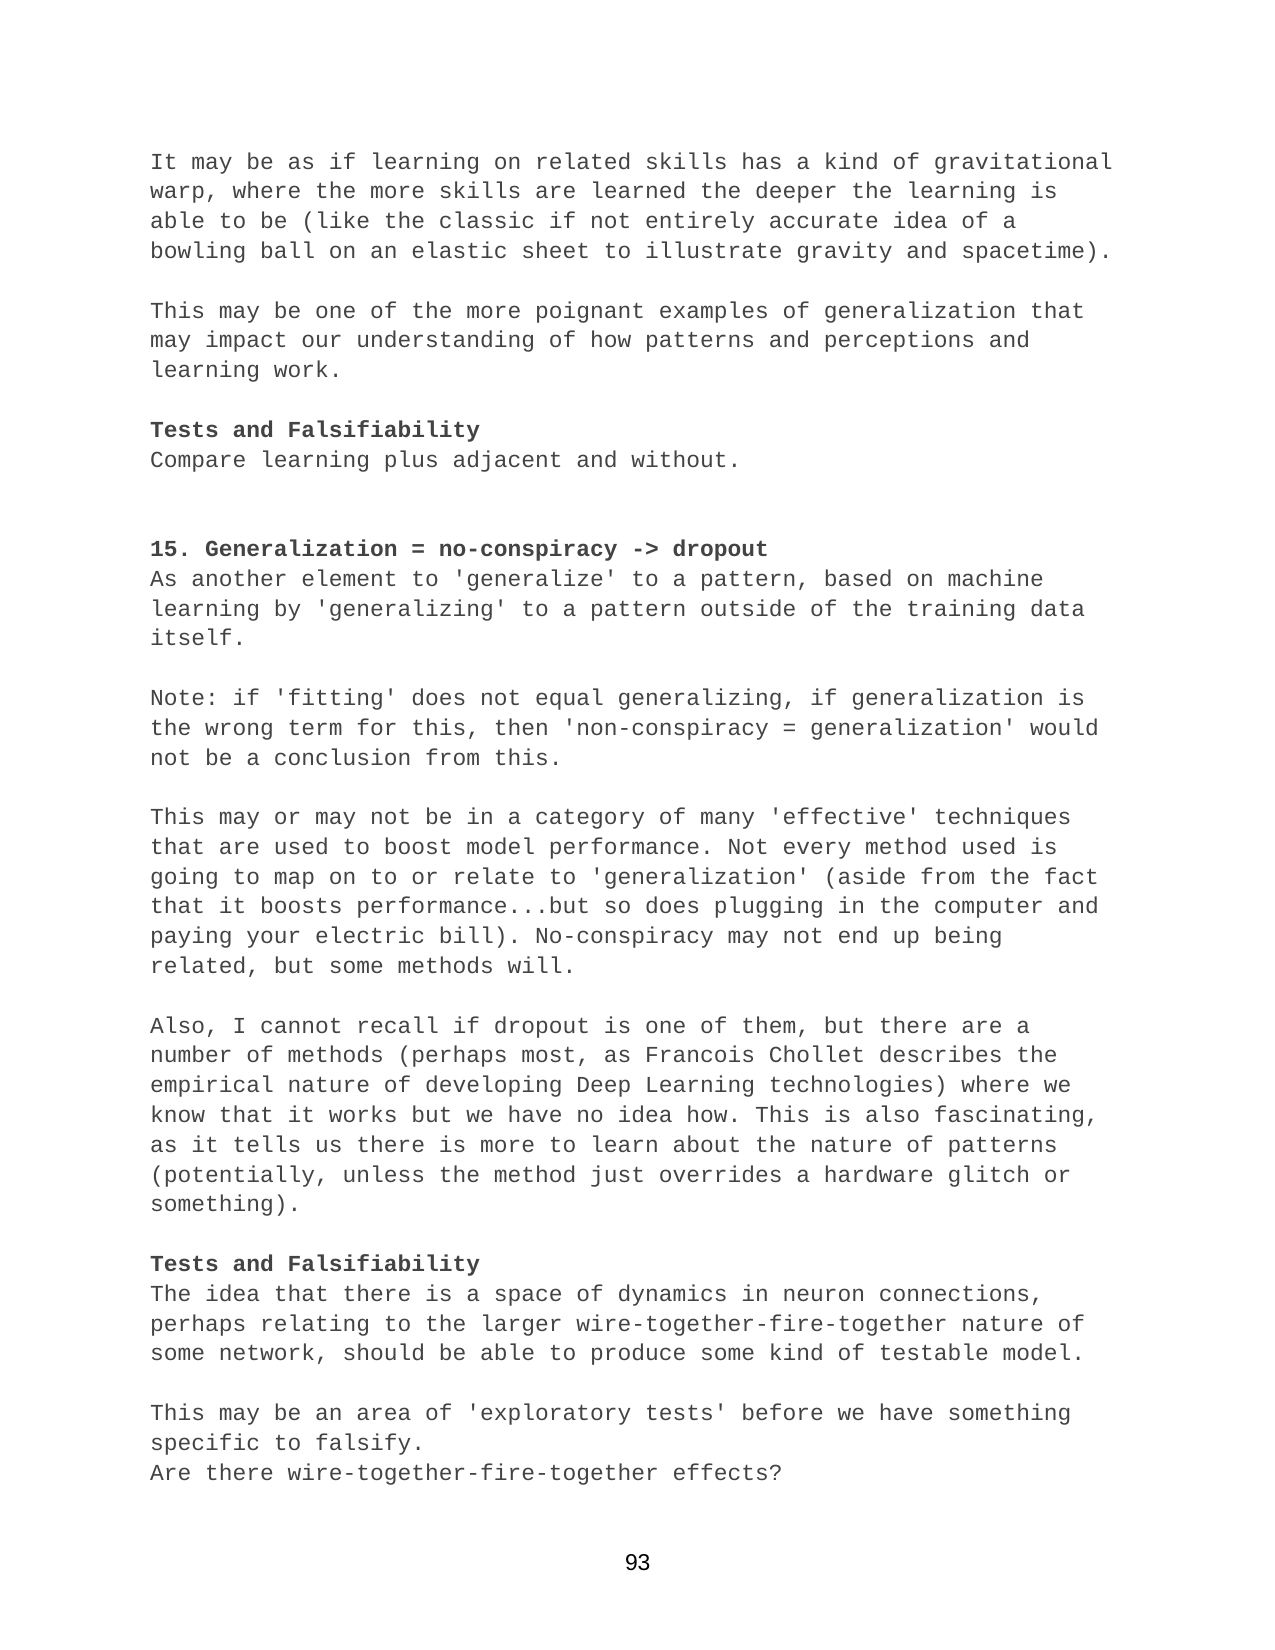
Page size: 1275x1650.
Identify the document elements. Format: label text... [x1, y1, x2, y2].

text As another element to 'generalize' to a pattern, based on machine learning by 'generalizing' to a pattern outside of the training data itself. [150, 567, 1125, 653]
text Note: if 'fitting' does not equal generalizing, if generalization is the wrong term for this, then 'non-conspiracy = generalization' would not be a conclusion from this. [150, 686, 1125, 772]
text This may be one of the more poignant examples of generalization that may impact our understanding of how patterns and perceptions and learning work. [150, 299, 1125, 384]
text This may or may not be in a category of many 'effective' techniques that are used to boost model performance. Not every method used is going to map on to or relate to 'generalization' (aside from the fact that it boosts performance...but so does plugging in the computer and paying your electric bill). No-conspiracy may not end up being related, but some methods will. [150, 805, 1125, 980]
text Are there wire-together-fire-together effects? [150, 1461, 1125, 1487]
text 15. Generalization = no-conspiracy -> dropout [150, 537, 1125, 563]
text Also, I cannot recall if dropout is one of them, but there are a number of methods (perhaps most, as Francois Chollet describes the empirical nature of developing Deep Learning technologies) where we know that it works but we have no idea how. This is also fascinating, as it tells us there is more to learn about the nature of patterns (potentially, unless the method just overrides a hardware glitch or something). [150, 1014, 1125, 1219]
text This may be an area of 'exploratory tests' before we have something specific to falsify. [150, 1401, 1125, 1457]
text Tests and Falsifiability [150, 1252, 1125, 1278]
text Compare learning plus adjacent and without. [150, 448, 1125, 474]
text Tests and Falsifiability [150, 418, 1125, 444]
text The idea that there is a space of dynamics in neuron connections, perhaps relating to the larger wire-together-fire-together nature of some network, should be able to produce some kind of testable model. [150, 1282, 1125, 1368]
text It may be as if learning on related skills has a kind of gravitational warp, where the more skills are learned the deeper the learning is able to be (like the classic if not entirely accurate idea of a bowling ball on an elastic sheet to illustrate gravity and spacetime). [150, 150, 1125, 265]
